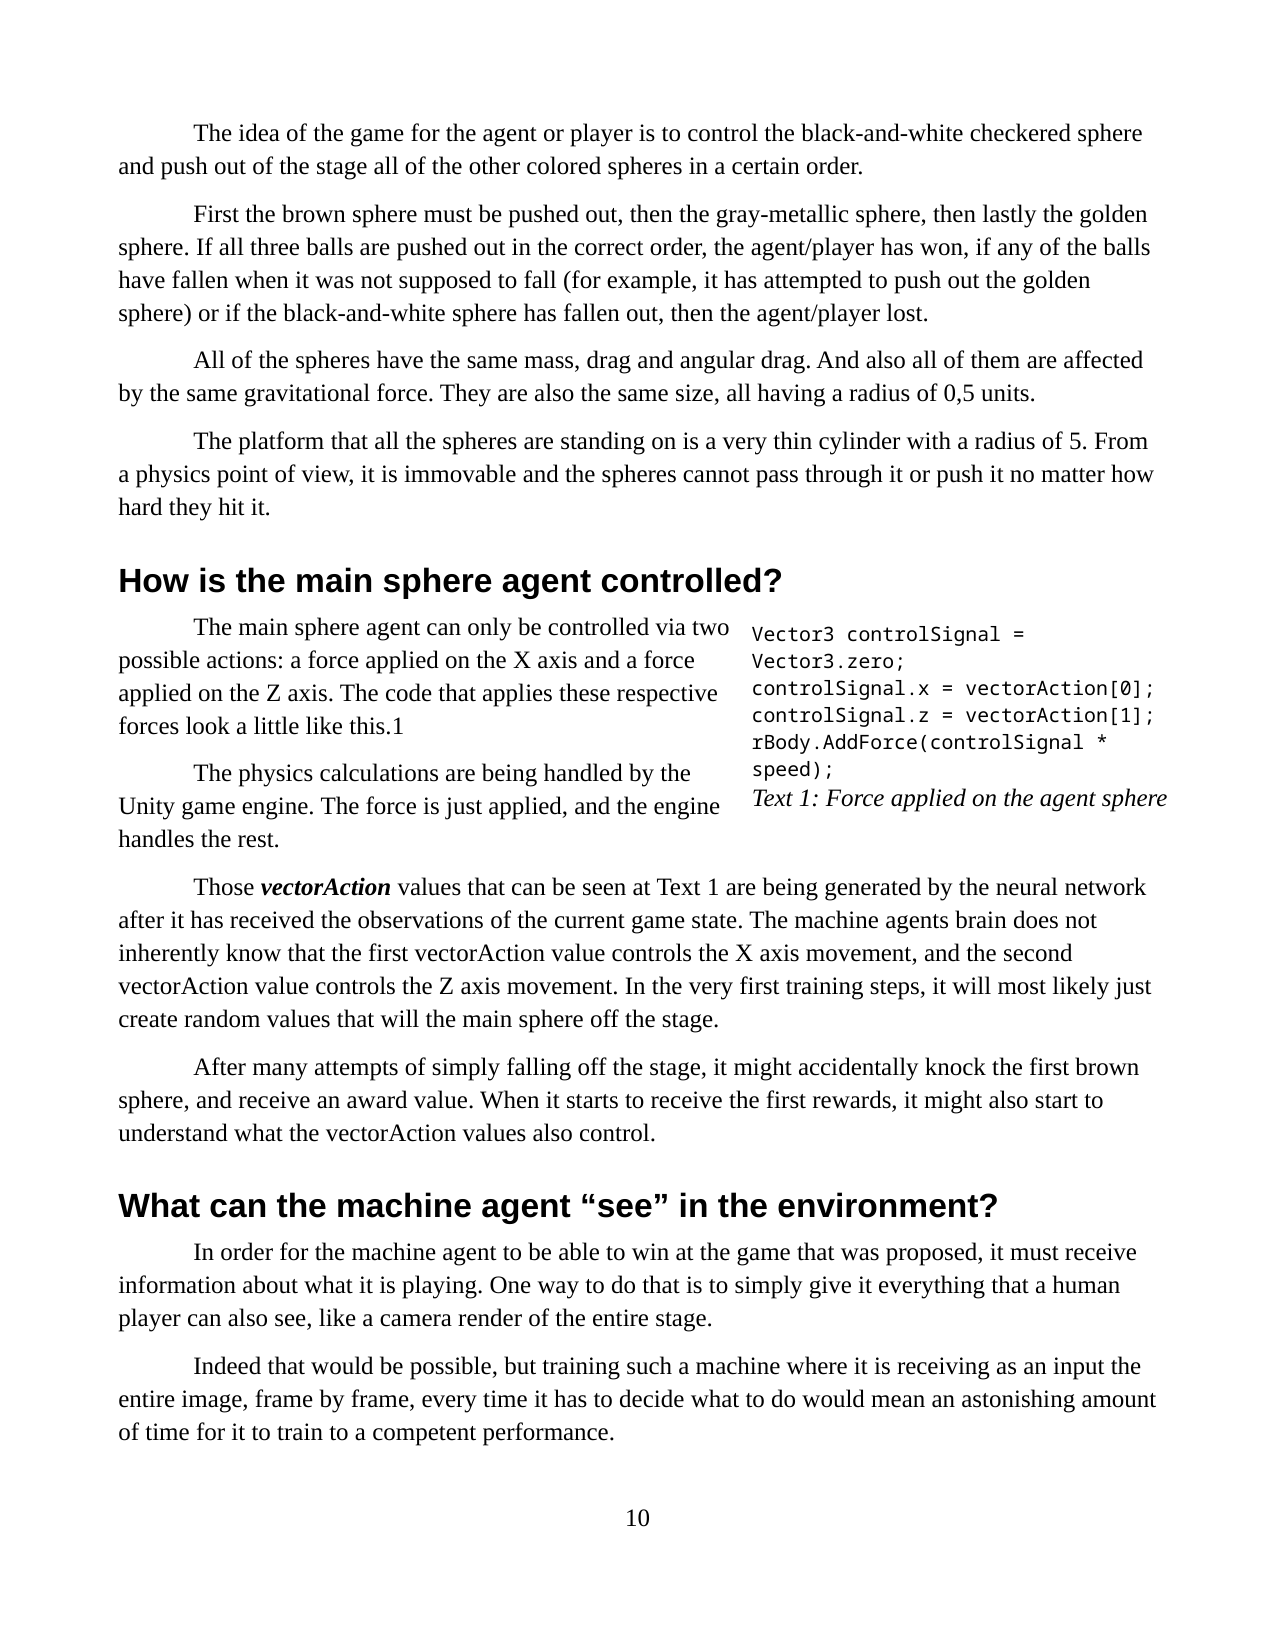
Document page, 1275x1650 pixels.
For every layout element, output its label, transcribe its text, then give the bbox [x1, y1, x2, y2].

text The main sphere agent can only be controlled via two possible actions: a force applied on the X axis and a force applied on the Z axis. The code that applies these respective forces look a little like this.1 [118, 612, 1177, 739]
subtitle What can the machine agent “see” in the environment? [118, 1186, 1157, 1225]
text In order for the machine agent to be able to win at the game that was proposed, it must receive information about what it is playing. One way to do that is to simply give it everything that a human player can also see, like a camera render of the entire stage. [118, 1237, 1157, 1332]
text Those vectorAction values that can be seen at Text 1 are being generated by the neural network after it has received the observations of the current game state. The machine agents brain does not inherently know that the first vectorAction value controls the X axis movement, and the second vectorAction value controls the Z axis movement. In the very first training steps, it will most likely just create random values that will the main sphere off the stage. [118, 872, 1157, 1033]
text Text 1: Force applied on the agent sphere [752, 633, 1177, 811]
text The idea of the game for the agent or player is to control the black-and-white checkered sphere and push out of the stage all of the other colored spheres in a certain order. [118, 118, 1157, 180]
text All of the spheres have the same mass, drag and angular drag. And also all of them are affected by the same gravitational force. They are also the same size, all having a radius of 0,5 units. [118, 345, 1157, 407]
text First the brown sphere must be pushed out, then the gray-metallic sphere, then lastly the golden sphere. If all three balls are pushed out in the correct order, the agent/player has won, if any of the balls have fallen when it was not supposed to fall (for example, it has attempted to push out the golden sphere) or if the black-and-white sphere has fallen out, then the agent/player lost. [118, 199, 1157, 327]
text Indeed that would be possible, but training such a machine where it is receiving as an input the entire image, frame by frame, every time it has to decide what to do would mean an astonishing amount of time for it to train to a competent performance. [118, 1351, 1157, 1446]
text The physics calculations are being handled by the Unity game engine. The force is just applied, and the engine handles the rest. [118, 758, 1157, 853]
subtitle How is the main sphere agent controlled? [118, 561, 1157, 599]
text The platform that all the spheres are standing on is a very thin cylinder with a radius of 5. From a physics point of view, it is immovable and the spheres cannot pass through it or push it no matter how hard they hit it. [118, 426, 1157, 521]
text After many attempts of simply falling off the stage, it might accidentally knock the first brown sphere, and receive an award value. When it starts to receive the first rewards, it might also start to understand what the vectorAction values also control. [118, 1052, 1157, 1146]
